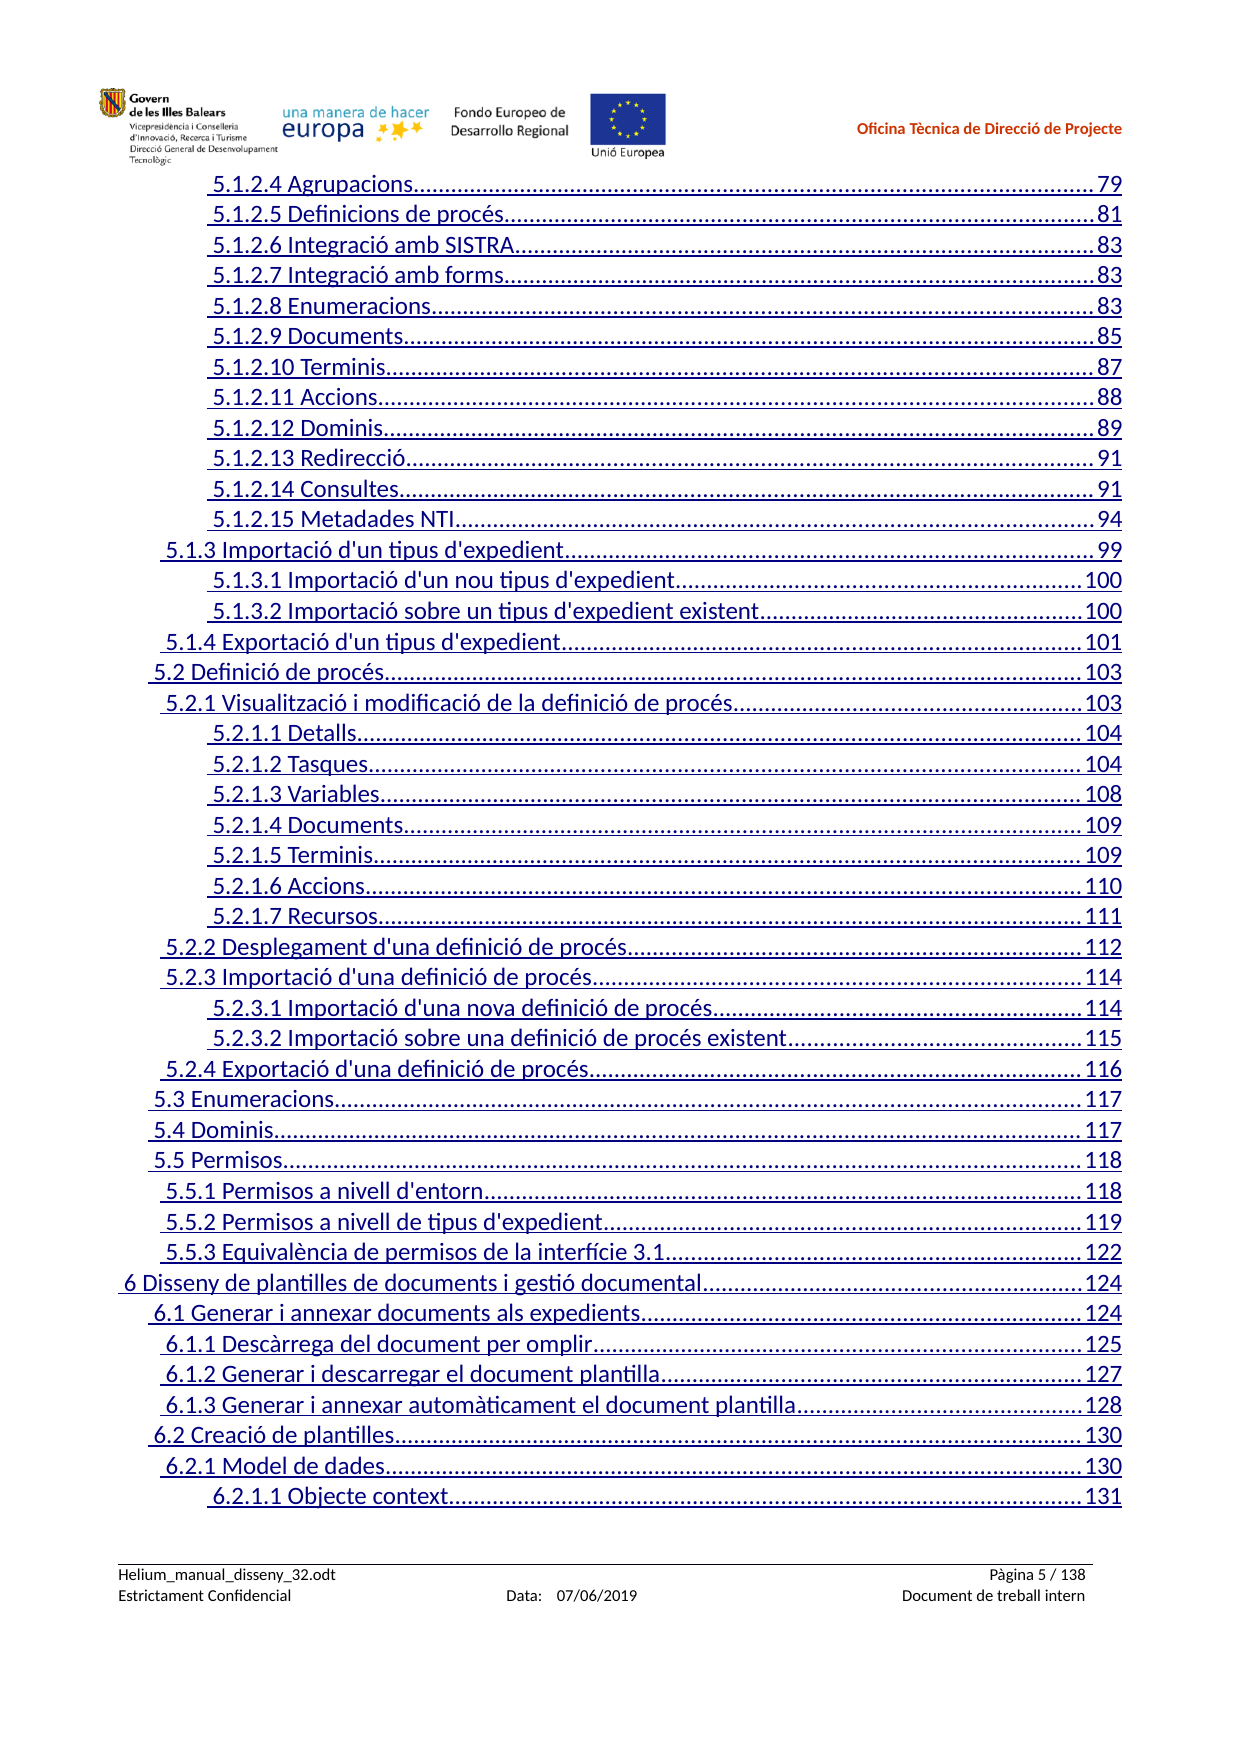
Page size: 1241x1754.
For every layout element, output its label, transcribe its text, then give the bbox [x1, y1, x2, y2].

text 5.2.1.2 Tasques 104 [207, 748, 1122, 774]
text 6.1 Generar i annexar documents als expedients 124 [148, 1297, 1122, 1323]
text 5.1.2.8 Enumeracions 83 [207, 290, 1122, 316]
text 6.2.1.1 Objecte context 131 [207, 1480, 1122, 1506]
text 5.1.3 Importació d'un tipus d'expedient 99 [160, 534, 1122, 560]
text 5.1.3.2 Importació sobre un tipus d'expedient existent 100 [207, 595, 1122, 621]
text 5.5.1 Permisos a nivell d'entorn 118 [160, 1175, 1122, 1201]
text 6.2 Creació de plantilles 130 [148, 1419, 1122, 1445]
text 5.1.3.1 Importació d'un nou tipus d'expedient 100 [207, 565, 1122, 591]
text 5.2.1 Visualització i modificació de la definició de procés 103 [160, 687, 1122, 713]
text 5.5 Permisos 118 [148, 1144, 1122, 1171]
text 5.2 Definició de procés 103 [148, 656, 1122, 682]
text 6.1.3 Generar i annexar automàticament el document plantilla 128 [160, 1389, 1122, 1415]
text 5.5.3 Equivalència de permisos de la interfície 3.1 122 [160, 1236, 1122, 1262]
text 6.1.2 Generar i descarregar el document plantilla 127 [160, 1358, 1122, 1384]
text 5.3 Enumeracions 117 [148, 1083, 1122, 1110]
text 5.1.2.14 Consultes 91 [207, 473, 1122, 499]
picture [99, 87, 668, 166]
text 5.1.2.7 Integració amb forms 83 [207, 259, 1122, 285]
text 5.2.1.1 Detalls 104 [207, 717, 1122, 743]
text 5.1.2.10 Terminis 87 [207, 351, 1122, 377]
text 6 Disseny de plantilles de documents i gestió documental 124 [118, 1267, 1122, 1293]
text 5.1.2.4 Agrupacions 79 [207, 168, 1122, 194]
text 5.2.1.7 Recursos 111 [207, 900, 1122, 926]
text 5.2.2 Desplegament d'una definició de procés 112 [160, 931, 1122, 957]
text 5.2.3.2 Importació sobre una definició de procés existent 115 [207, 1022, 1122, 1049]
text 5.1.2.9 Documents 85 [207, 321, 1122, 346]
text 5.1.2.12 Dominis 89 [207, 412, 1122, 438]
text 5.2.3.1 Importació d'una nova definició de procés 114 [207, 992, 1122, 1018]
text 5.1.4 Exportació d'un tipus d'expedient 101 [160, 626, 1122, 652]
text 5.2.3 Importació d'una definició de procés 114 [160, 961, 1122, 988]
text 6.1.1 Descàrrega del document per omplir 125 [160, 1328, 1122, 1354]
text 5.5.2 Permisos a nivell de tipus d'expedient 119 [160, 1206, 1122, 1232]
text 5.2.4 Exportació d'una definició de procés 116 [160, 1053, 1122, 1079]
text 5.1.2.13 Redirecció 91 [207, 443, 1122, 469]
text 5.2.1.5 Terminis 109 [207, 839, 1122, 865]
text 6.2.1 Model de dades 130 [160, 1450, 1122, 1476]
text 5.1.2.5 Definicions de procés 81 [207, 198, 1122, 224]
text 5.1.2.15 Metadades NTI 94 [207, 504, 1122, 530]
text 5.4 Dominis 117 [148, 1114, 1122, 1140]
text 5.2.1.3 Variables 108 [207, 778, 1122, 804]
text 5.2.1.4 Documents 109 [207, 809, 1122, 835]
text 5.1.2.6 Integració amb SISTRA 83 [207, 229, 1122, 255]
text 5.2.1.6 Accions 110 [207, 870, 1122, 896]
text 5.1.2.11 Accions 88 [207, 382, 1122, 408]
